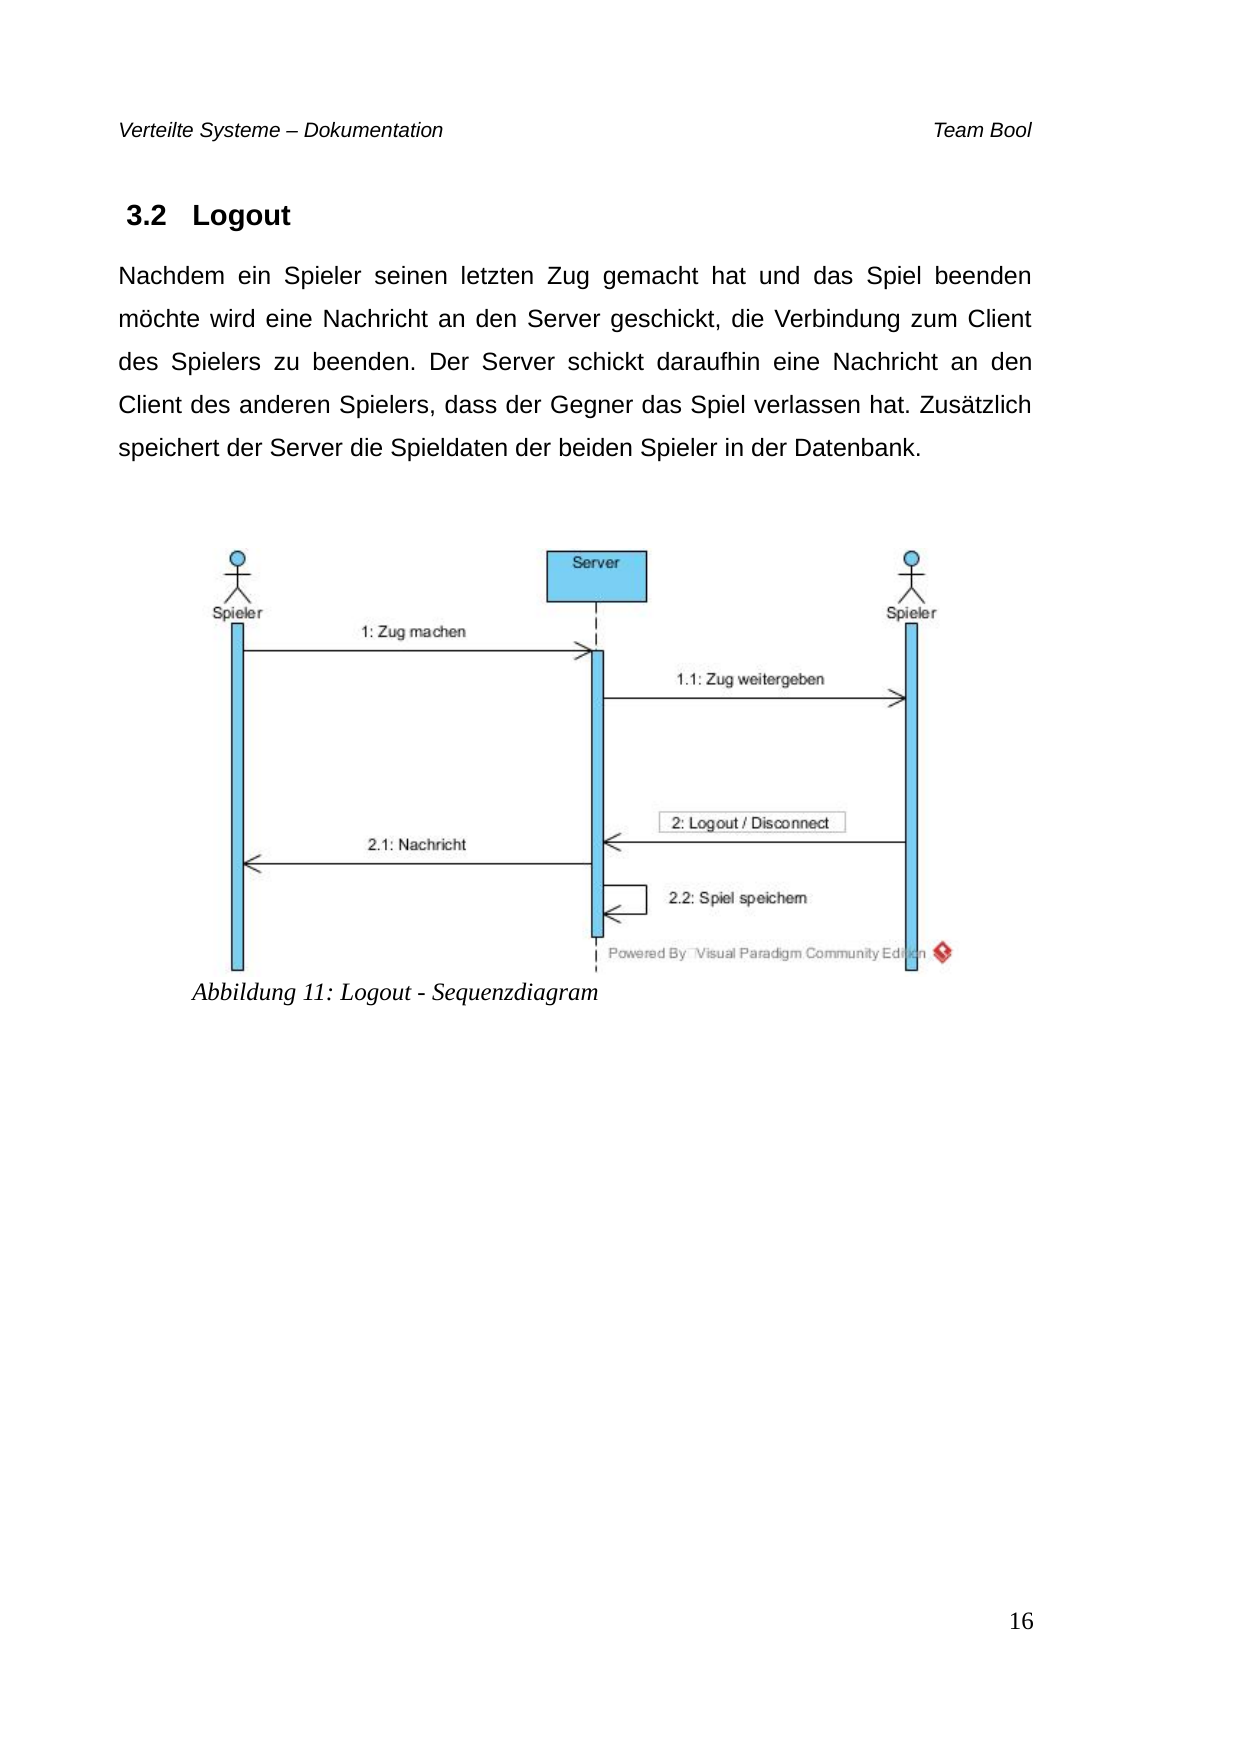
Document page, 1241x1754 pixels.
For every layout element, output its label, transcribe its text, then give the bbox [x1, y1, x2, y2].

picture [191, 548, 960, 977]
text Abbildung 11: Logout - Sequenzdiagram [192, 977, 960, 1006]
subtitle Logout [118, 198, 1033, 231]
text Nachdem ein Spieler seinen letzten Zug gemacht hat und das Spiel beenden möchte wird eine Nachricht an den Server geschickt, die Verbindung zum Client des Spielers zu beenden. Der Server schickt daraufhin eine Nachricht an den Client des anderen Spielers, dass der Gegner das Spiel verlassen hat. Zusätzlich speichert der Server die Spieldaten der beiden Spieler in der Datenbank. [118, 261, 1033, 462]
